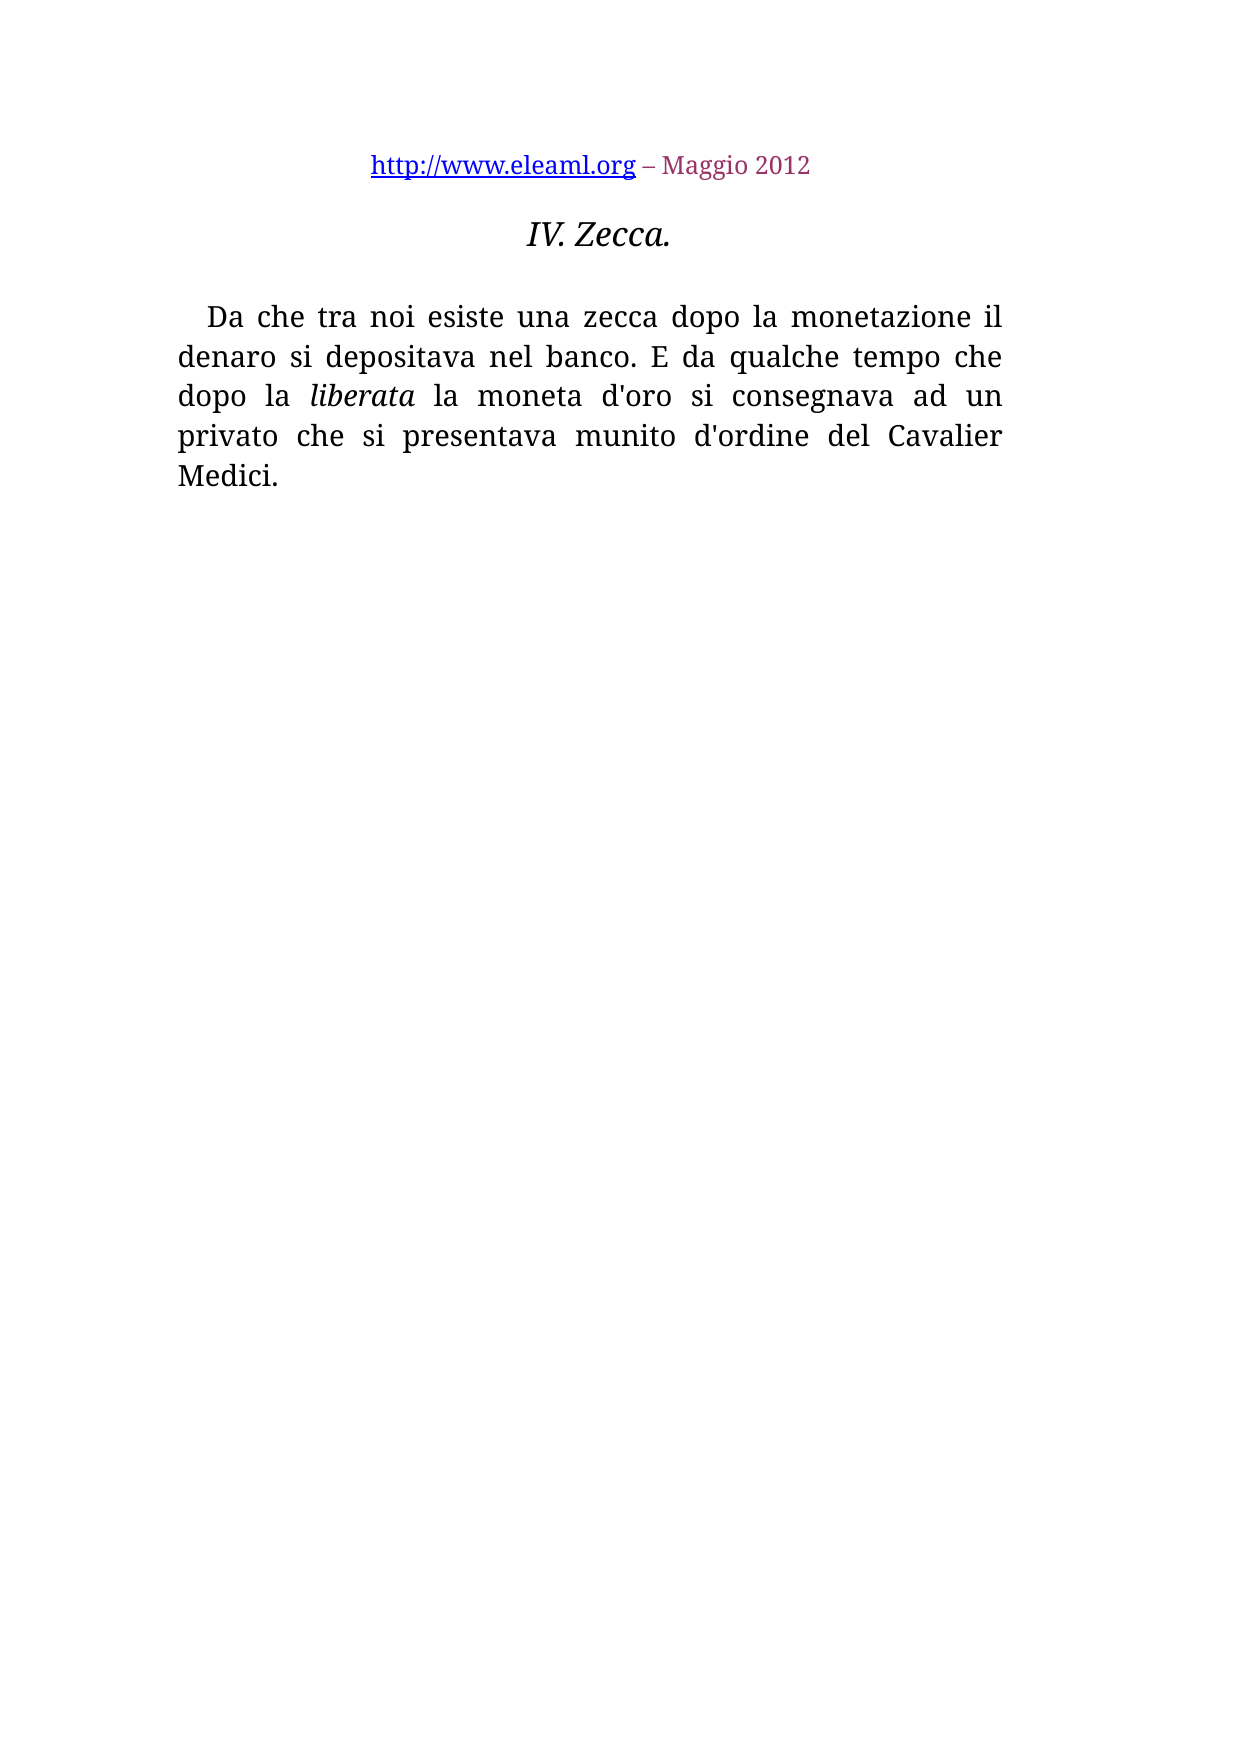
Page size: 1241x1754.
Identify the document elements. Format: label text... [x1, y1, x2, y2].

text Da che tra noi esiste una zecca dopo la monetazione il denaro si depositava nel banco. E da qualche tempo che dopo la liberata la moneta d'oro si consegnava ad un privato che si presentava munito d'ordine del Cavalier Medici. [177, 296, 1004, 495]
text IV. Zecca. [177, 211, 1004, 257]
